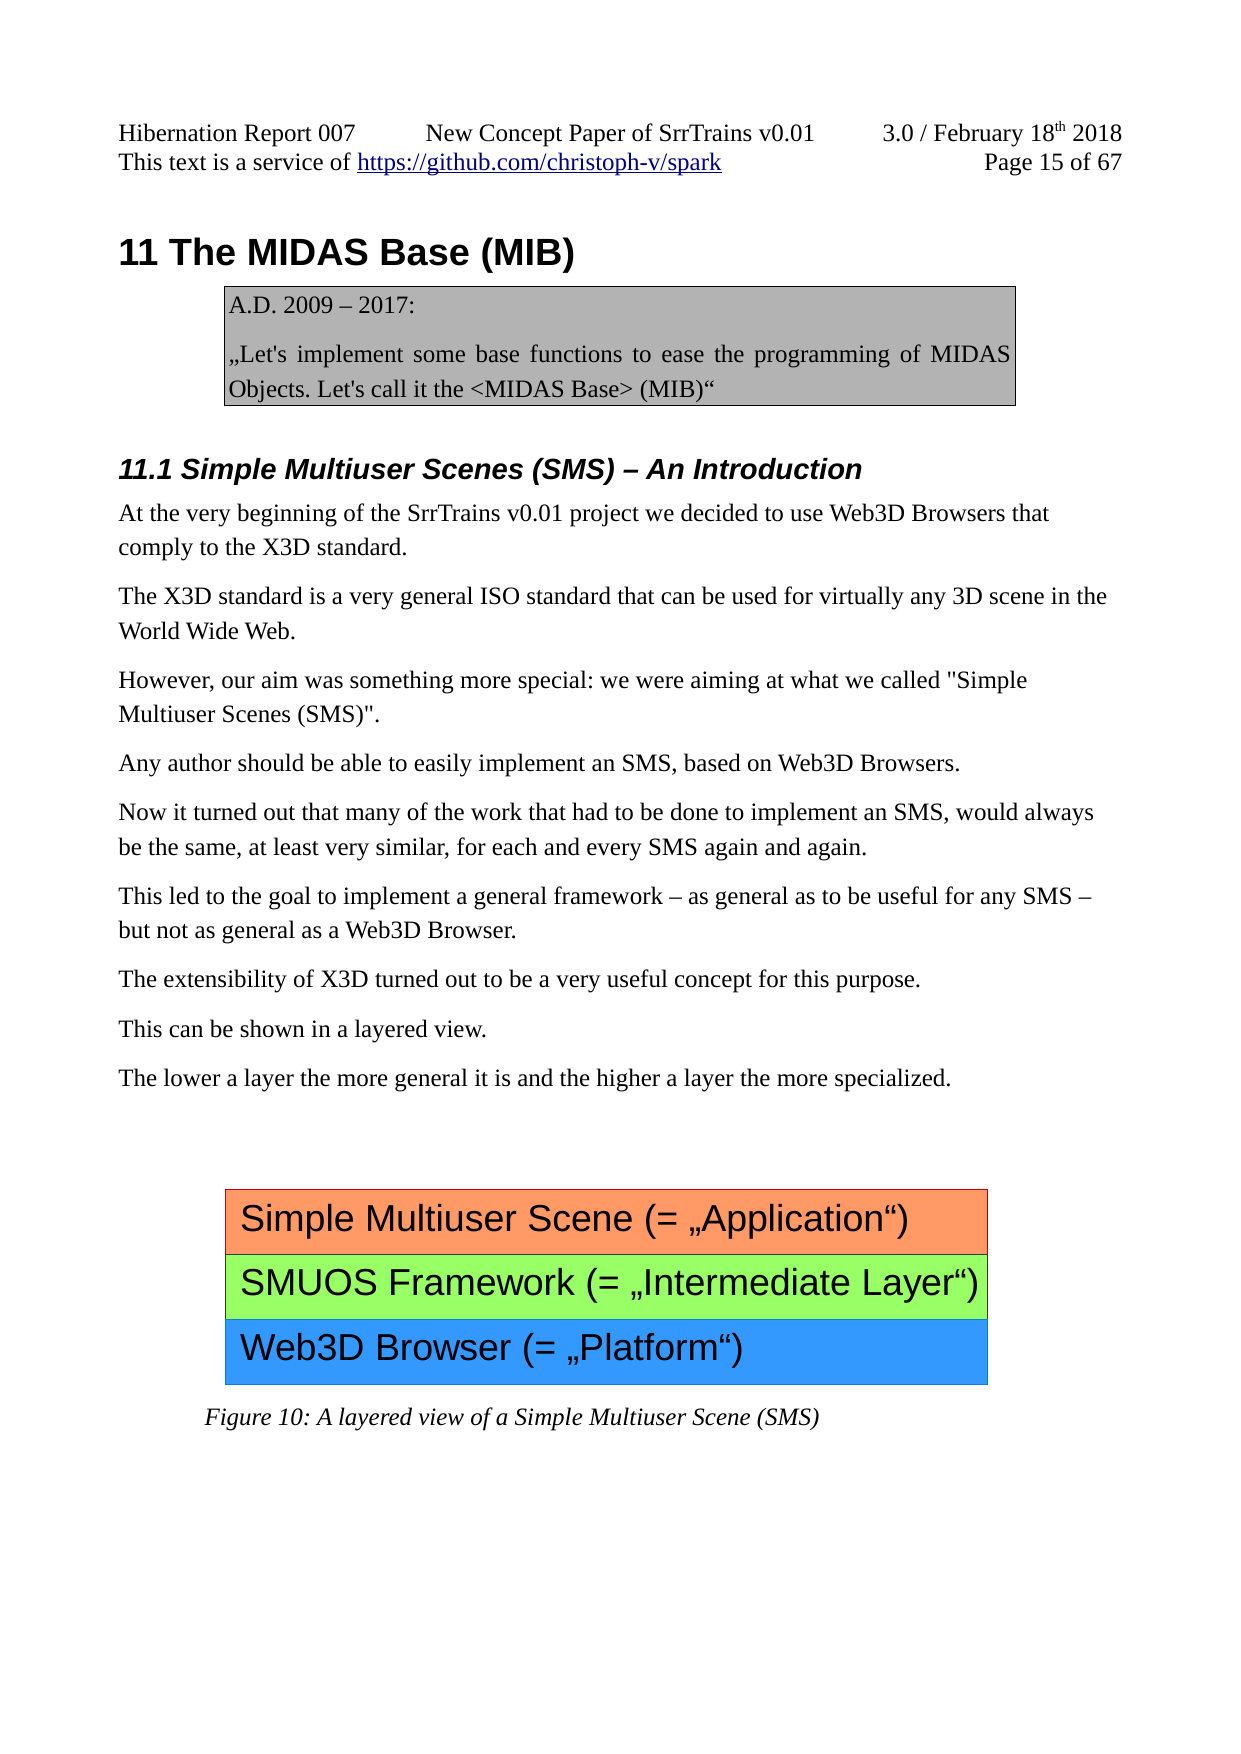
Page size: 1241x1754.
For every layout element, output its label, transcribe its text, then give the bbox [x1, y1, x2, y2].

text However, our aim was something more special: we were aiming at what we called "Simple Multiuser Scenes (SMS)". [118, 665, 1122, 728]
text „Let's implement some base functions to ease the programming of MIDAS Objects. Let's call it the <MIDAS Base> (MIB)“ [225, 335, 1015, 405]
text Now it turned out that many of the work that had to be done to implement an SMS, would always be the same, at least very similar, for each and every SMS again and again. [118, 797, 1122, 861]
subtitle 11.1 Simple Multiuser Scenes (SMS) – An Introduction [118, 452, 1122, 485]
text This led to the goal to implement a general framework – as general as to be useful for any SMS – but not as general as a Web3D Browser. [118, 881, 1122, 944]
text At the very beginning of the SrrTrains v0.01 project we decided to use Web3D Browsers that comply to the X3D standard. [118, 498, 1122, 561]
text Figure 10: A layered view of a Simple Multiuser Scene (SMS) [204, 1173, 1011, 1430]
subtitle 11 The MIDAS Base (MIB) [118, 230, 1122, 274]
text The X3D standard is a very general ISO standard that can be used for virtually any 3D scene in the World Wide Web. [118, 581, 1122, 644]
text Any author should be able to easily implement an SMS, based on Web3D Browsers. [118, 748, 1122, 777]
text A.D. 2009 – 2017: [225, 287, 1015, 319]
text This can be shown in a layered view. [118, 1014, 1122, 1042]
text The extensibility of X3D turned out to be a very useful concept for this purpose. [118, 964, 1122, 993]
text The lower a layer the more general it is and the higher a layer the more specialized. [118, 1063, 1122, 1091]
